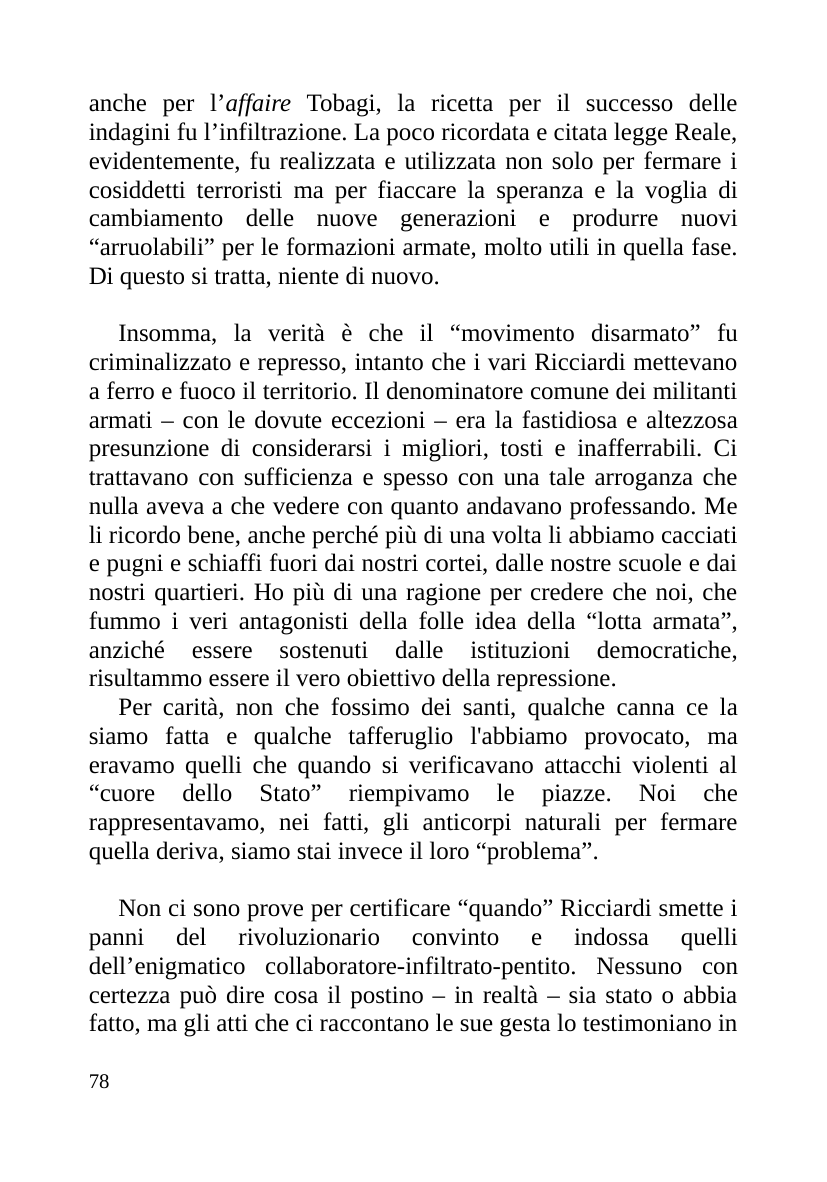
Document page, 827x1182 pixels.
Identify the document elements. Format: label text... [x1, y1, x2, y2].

text Non ci sono prove per certificare “quando” Ricciardi smette i panni del rivoluzionario convinto e indossa quelli dell’enigmatico collaboratore-infiltrato-pentito. Nessuno con certezza può dire cosa il postino – in realtà – sia stato o abbia fatto, ma gli atti che ci raccontano le sue gesta lo testimoniano in [88, 893, 738, 1037]
text Per carità, non che fossimo dei santi, qualche canna ce la siamo fatta e qualche tafferuglio l'abbiamo provocato, ma eravamo quelli che quando si verificavano attacchi violenti al “cuore dello Stato” riempivamo le piazze. Noi che rappresentavamo, nei fatti, gli anticorpi naturali per fermare quella deriva, siamo stai invece il loro “problema”. [88, 692, 738, 865]
text Insomma, la verità è che il “movimento disarmato” fu criminalizzato e represso, intanto che i vari Ricciardi mettevano a ferro e fuoco il territorio. Il denominatore comune dei militanti armati – con le dovute eccezioni – era la fastidiosa e altezzosa presunzione di considerarsi i migliori, tosti e inafferrabili. Ci trattavano con sufficienza e spesso con una tale arroganza che nulla aveva a che vedere con quanto andavano professando. Me li ricordo bene, anche perché più di una volta li abbiamo cacciati e pugni e schiaffi fuori dai nostri cortei, dalle nostre scuole e dai nostri quartieri. Ho più di una ragione per credere che noi, che fummo i veri antagonisti della folle idea della “lotta armata”, anziché essere sostenuti dalle istituzioni democratiche, risultammo essere il vero obiettivo della repressione. [88, 318, 738, 692]
text anche per l’affaire Tobagi, la ricetta per il successo delle indagini fu l’infiltrazione. La poco ricordata e citata legge Reale, evidentemente, fu realizzata e utilizzata non solo per fermare i cosiddetti terroristi ma per fiaccare la speranza e la voglia di cambiamento delle nuove generazioni e produrre nuovi “arruolabili” per le formazioni armate, molto utili in quella fase. Di questo si tratta, niente di nuovo. [88, 88, 738, 290]
